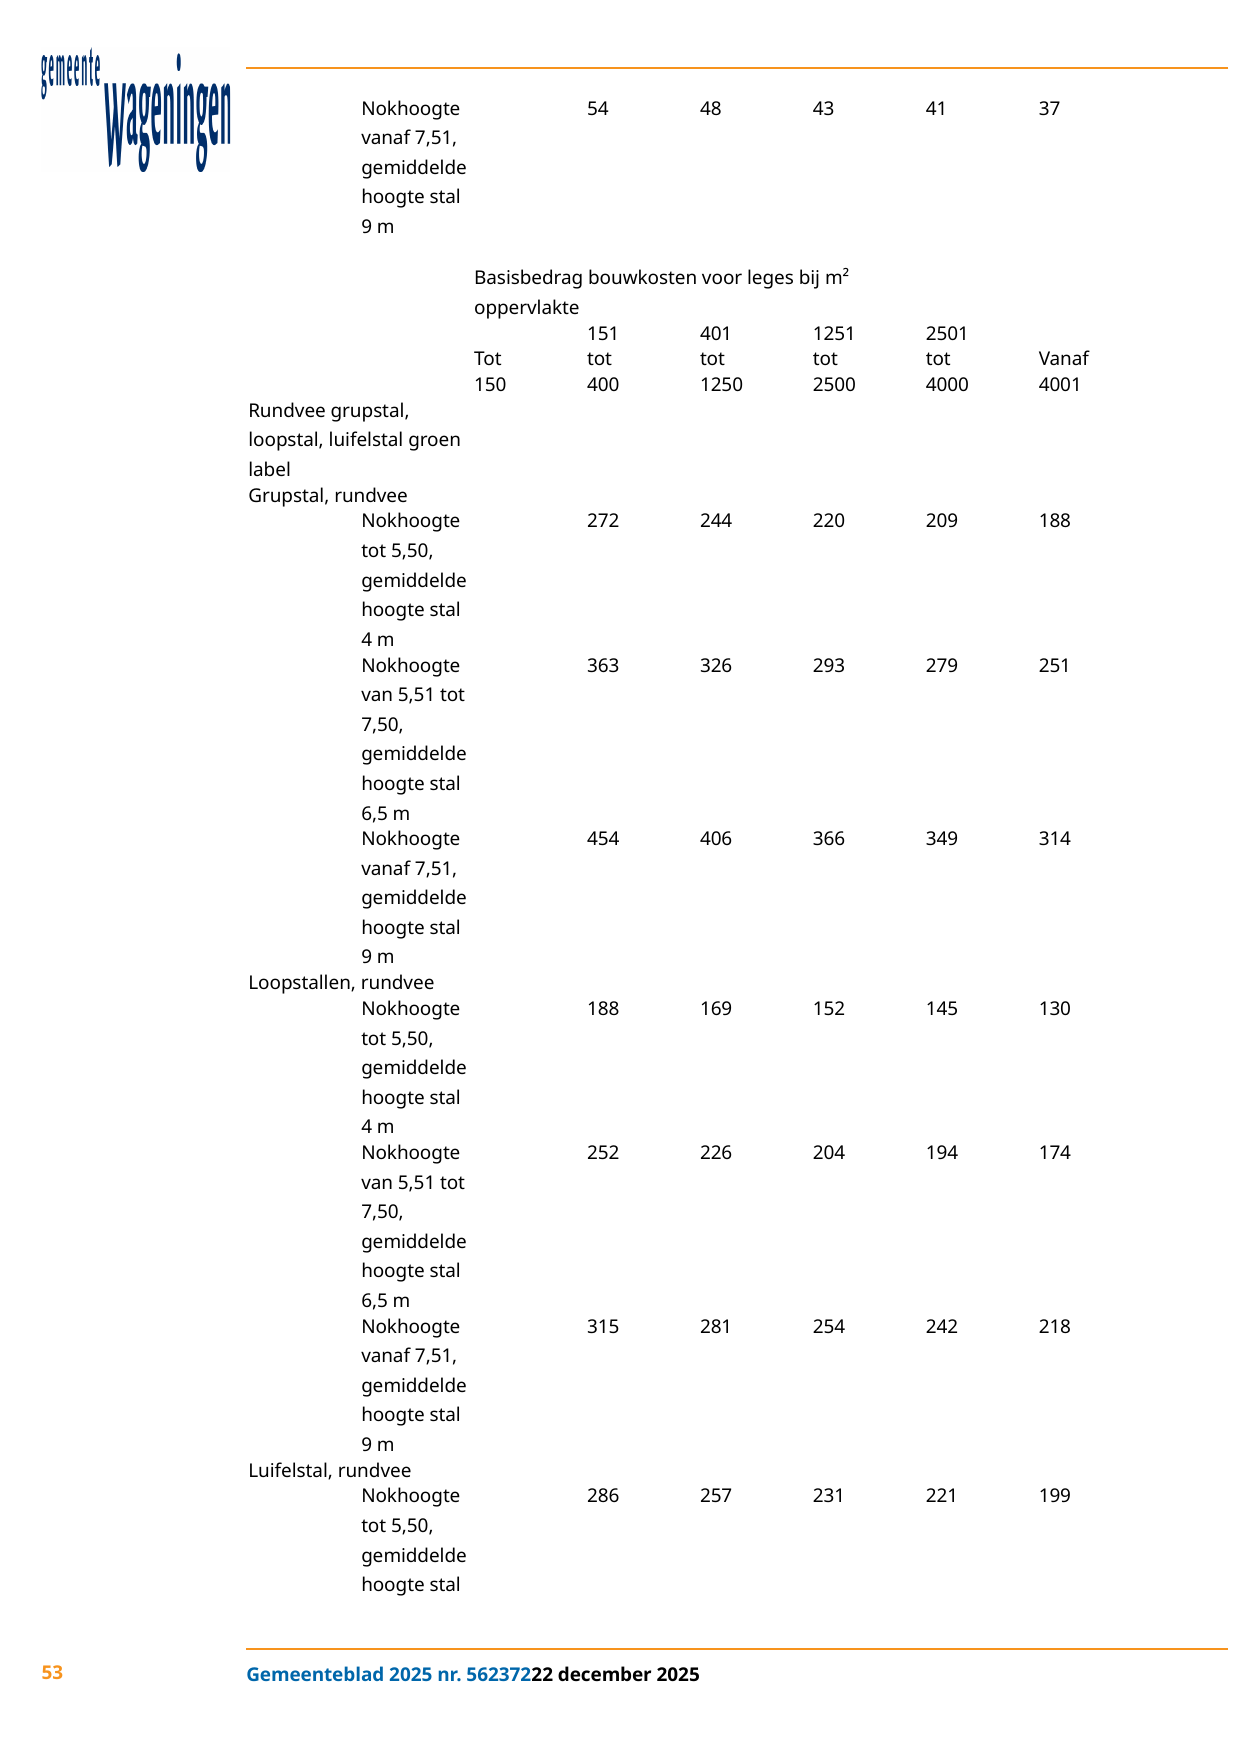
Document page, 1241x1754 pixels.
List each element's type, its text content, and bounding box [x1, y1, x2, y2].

table_cell [361, 320, 474, 346]
table_cell 204 [813, 1139, 926, 1313]
table_cell 150 [474, 371, 587, 397]
table_cell Luifelstal, rundvee [248, 1457, 474, 1483]
table_cell [926, 482, 1038, 508]
table_cell [1039, 320, 1152, 346]
table_cell 2501 [926, 320, 1038, 346]
table_cell [587, 239, 700, 264]
table_cell [700, 397, 813, 482]
table_cell [248, 652, 361, 825]
table_cell 254 [813, 1313, 926, 1457]
table_cell [700, 482, 813, 508]
table_cell Nokhoogte vanaf 7,51, gemiddelde hoogte stal 9 m [361, 1313, 474, 1457]
table_cell 169 [700, 995, 813, 1139]
table_cell 1251 [813, 320, 926, 346]
table_cell tot [587, 346, 700, 371]
table_cell 199 [1039, 1483, 1152, 1597]
table_cell [474, 1457, 587, 1483]
table_cell 326 [700, 652, 813, 825]
table_cell Tot [474, 346, 587, 371]
table_cell [474, 1483, 587, 1597]
table_cell tot [813, 346, 926, 371]
table_cell [248, 995, 361, 1139]
table_cell [1039, 970, 1152, 995]
table_cell 315 [587, 1313, 700, 1457]
table_cell [248, 95, 361, 239]
table_cell 257 [700, 1483, 813, 1597]
table_cell [813, 482, 926, 508]
table_cell 220 [813, 508, 926, 652]
table_cell [474, 1313, 587, 1457]
table_cell [1039, 265, 1152, 320]
table_cell [926, 1457, 1038, 1483]
table_cell [248, 346, 361, 371]
table_cell 54 [587, 95, 700, 239]
table_cell Nokhoogte tot 5,50, gemiddelde hoogte stal 4 m [361, 995, 474, 1139]
table_cell 401 [700, 320, 813, 346]
table_cell 152 [813, 995, 926, 1139]
table_cell Nokhoogte vanaf 7,51, gemiddelde hoogte stal 9 m [361, 825, 474, 969]
table_cell [1039, 397, 1152, 482]
table_cell Grupstal, rundvee [248, 482, 474, 508]
table_cell [474, 652, 587, 825]
table_cell [813, 397, 926, 482]
table_cell [926, 239, 1038, 264]
table_cell Loopstallen, rundvee [248, 970, 474, 995]
table_cell 151 [587, 320, 700, 346]
table_cell 1250 [700, 371, 813, 397]
table_cell [474, 320, 587, 346]
table_cell 406 [700, 825, 813, 969]
table_cell 194 [926, 1139, 1038, 1313]
table_cell 454 [587, 825, 700, 969]
table_cell tot [926, 346, 1038, 371]
table_cell [474, 397, 587, 482]
table_cell 314 [1039, 825, 1152, 969]
table_cell [813, 1457, 926, 1483]
table_cell [474, 508, 587, 652]
table_cell tot [700, 346, 813, 371]
table_cell [474, 995, 587, 1139]
table_cell [248, 371, 361, 397]
table_cell 174 [1039, 1139, 1152, 1313]
table_cell 252 [587, 1139, 700, 1313]
table_cell Nokhoogte van 5,51 tot 7,50, gemiddelde hoogte stal 6,5 m [361, 1139, 474, 1313]
table_cell [248, 825, 361, 969]
table_cell [474, 825, 587, 969]
table_cell [1039, 239, 1152, 264]
table_cell [361, 239, 474, 264]
table_cell [474, 95, 587, 239]
table_cell [700, 970, 813, 995]
table_cell [248, 508, 361, 652]
table_cell [926, 970, 1038, 995]
table_cell [474, 970, 587, 995]
table_cell [700, 1457, 813, 1483]
table_cell [248, 1313, 361, 1457]
table_cell [587, 1457, 700, 1483]
table_cell 251 [1039, 652, 1152, 825]
table_cell 293 [813, 652, 926, 825]
table_cell 188 [587, 995, 700, 1139]
table_cell 43 [813, 95, 926, 239]
table_cell [248, 239, 361, 264]
table_cell Rundvee grupstal, loopstal, luifelstal groen label [248, 397, 474, 482]
table_cell 145 [926, 995, 1038, 1139]
table_cell 366 [813, 825, 926, 969]
table_cell 272 [587, 508, 700, 652]
table_cell Vanaf [1039, 346, 1152, 371]
table_cell [1039, 482, 1152, 508]
table_cell 130 [1039, 995, 1152, 1139]
table_cell 4000 [926, 371, 1038, 397]
table_cell 37 [1039, 95, 1152, 239]
table_cell 286 [587, 1483, 700, 1597]
table_cell 188 [1039, 508, 1152, 652]
picture [41, 47, 231, 172]
table_cell 231 [813, 1483, 926, 1597]
table_cell [1039, 1457, 1152, 1483]
table_cell [361, 346, 474, 371]
table_cell 48 [700, 95, 813, 239]
table_cell [361, 371, 474, 397]
table_cell 4001 [1039, 371, 1152, 397]
table_cell [474, 239, 587, 264]
table_cell 244 [700, 508, 813, 652]
table_cell 226 [700, 1139, 813, 1313]
table_cell Nokhoogte tot 5,50, gemiddelde hoogte stal 4 m [361, 508, 474, 652]
table_cell [926, 265, 1038, 320]
table_cell Basisbedrag bouwkosten voor leges bij m² oppervlakte [474, 265, 926, 320]
table_cell 218 [1039, 1313, 1152, 1457]
table_cell 209 [926, 508, 1038, 652]
table_cell [474, 482, 587, 508]
table_cell 281 [700, 1313, 813, 1457]
table_cell [248, 265, 361, 320]
table_cell [587, 397, 700, 482]
table_cell [587, 970, 700, 995]
table_cell [813, 970, 926, 995]
table_cell 349 [926, 825, 1038, 969]
table_cell [248, 1139, 361, 1313]
table_cell [248, 320, 361, 346]
table_cell Nokhoogte tot 5,50, gemiddelde hoogte stal [361, 1483, 474, 1597]
table_cell [700, 239, 813, 264]
table_cell Nokhoogte vanaf 7,51, gemiddelde hoogte stal 9 m [361, 95, 474, 239]
table_cell 41 [926, 95, 1038, 239]
table_cell [248, 1483, 361, 1597]
table_cell 221 [926, 1483, 1038, 1597]
table_cell 400 [587, 371, 700, 397]
table_cell 2500 [813, 371, 926, 397]
table_cell [361, 265, 474, 320]
table_cell [926, 397, 1038, 482]
table_cell 242 [926, 1313, 1038, 1457]
table_cell [474, 1139, 587, 1313]
table_cell 279 [926, 652, 1038, 825]
table_cell [813, 239, 926, 264]
table_cell Nokhoogte van 5,51 tot 7,50, gemiddelde hoogte stal 6,5 m [361, 652, 474, 825]
table_cell [587, 482, 700, 508]
table_cell 363 [587, 652, 700, 825]
